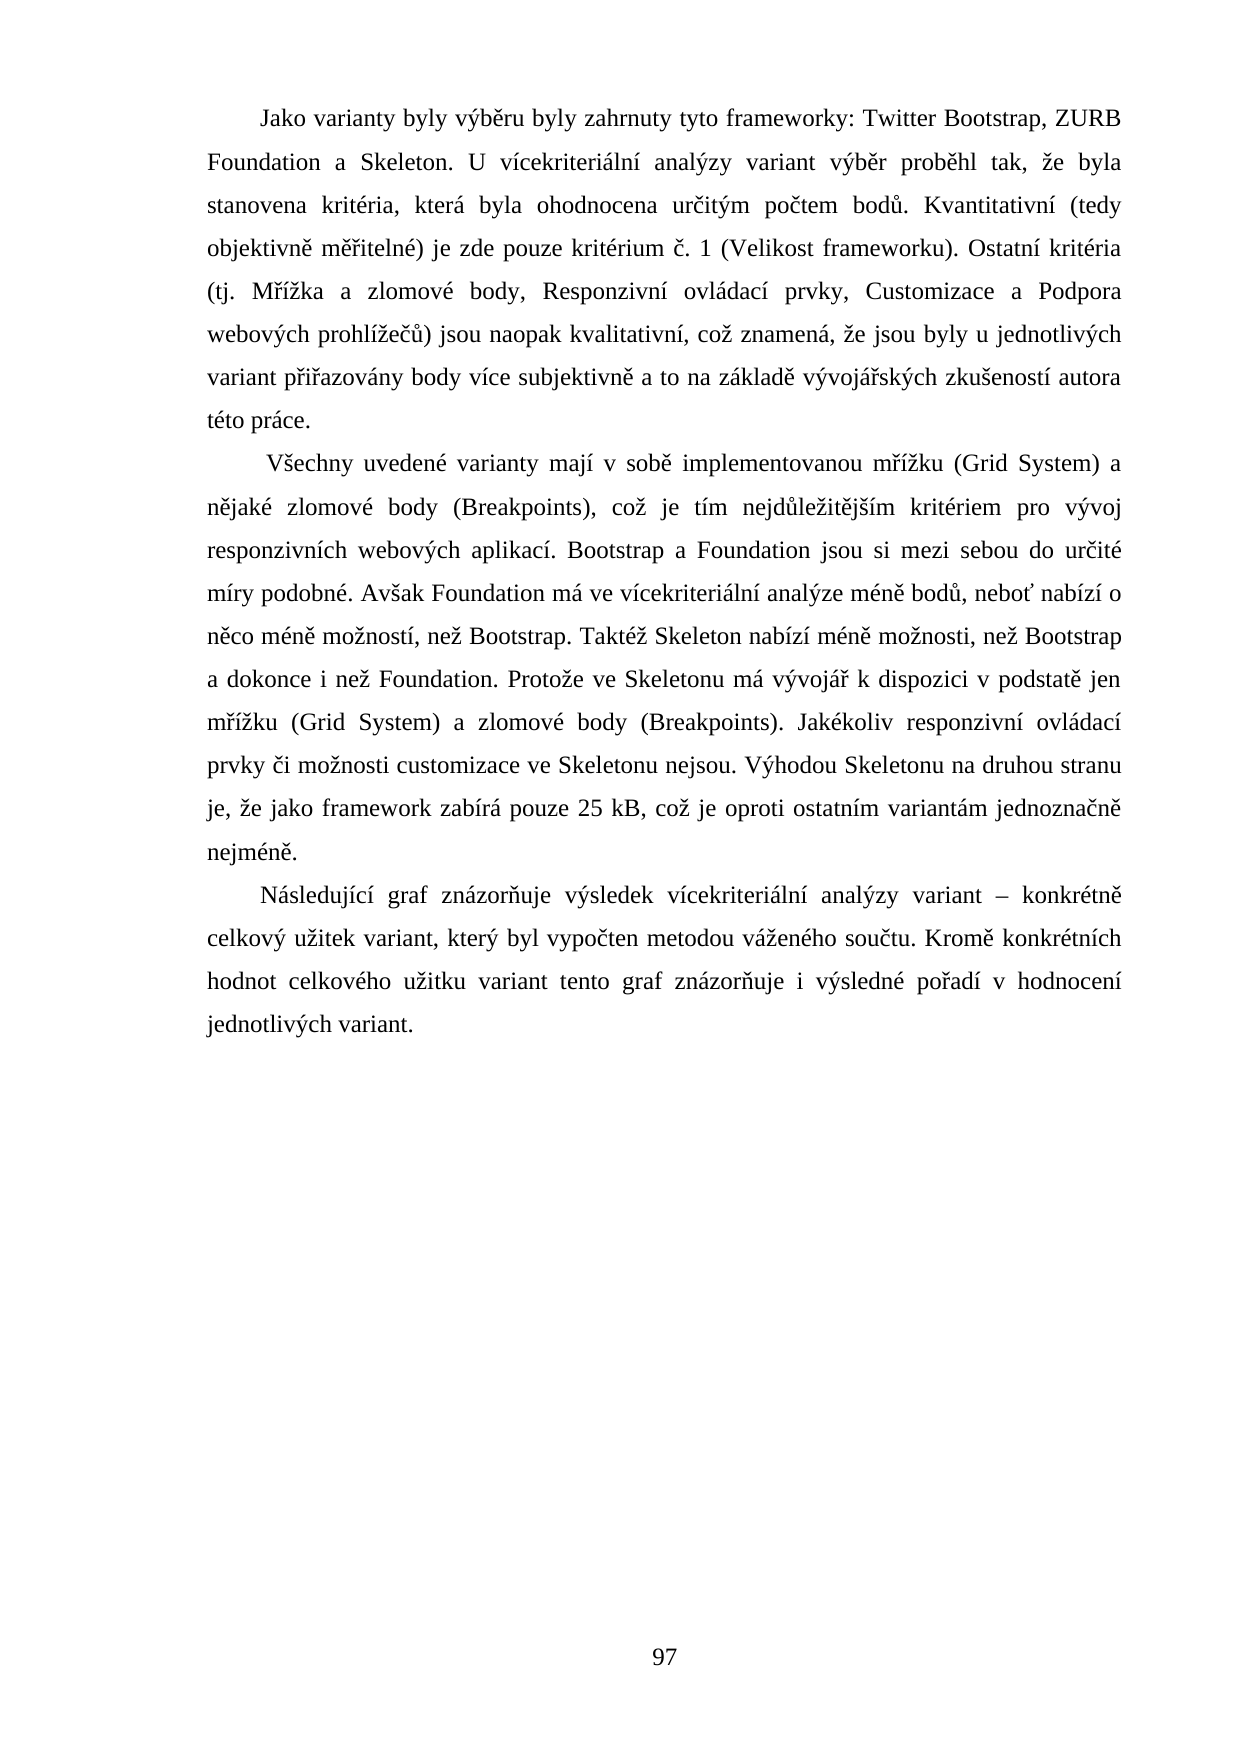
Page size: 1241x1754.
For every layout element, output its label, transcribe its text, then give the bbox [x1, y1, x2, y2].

text Následující graf znázorňuje výsledek vícekriteriální analýzy variant – konkrétně celkový užitek variant, který byl vypočten metodou váženého součtu. Kromě konkrétních hodnot celkového užitku variant tento graf znázorňuje i výsledné pořadí v hodnocení jednotlivých variant. [207, 880, 1122, 1038]
text Všechny uvedené varianty mají v sobě implementovanou mřížku (Grid System) a nějaké zlomové body (Breakpoints), což je tím nejdůležitějším kritériem pro vývoj responzivních webových aplikací. Bootstrap a Foundation jsou si mezi sebou do určité míry podobné. Avšak Foundation má ve vícekriteriální analýze méně bodů, neboť nabízí o něco méně možností, než Bootstrap. Taktéž Skeleton nabízí méně možnosti, než Bootstrap a dokonce i než Foundation. Protože ve Skeletonu má vývojář k dispozici v podstatě jen mřížku (Grid System) a zlomové body (Breakpoints). Jakékoliv responzivní ovládací prvky či možnosti customizace ve Skeletonu nejsou. Výhodou Skeletonu na druhou stranu je, že jako framework zabírá pouze 25 kB, což je oproti ostatním variantám jednoznačně nejméně. [207, 448, 1122, 865]
text Jako varianty byly výběru byly zahrnuty tyto frameworky: Twitter Bootstrap, ZURB Foundation a Skeleton. U vícekriteriální analýzy variant výběr proběhl tak, že byla stanovena kritéria, která byla ohodnocena určitým počtem bodů. Kvantitativní (tedy objektivně měřitelné) je zde pouze kritérium č. 1 (Velikost frameworku). Ostatní kritéria (tj. Mřížka a zlomové body, Responzivní ovládací prvky, Customizace a Podpora webových prohlížečů) jsou naopak kvalitativní, což znamená, že jsou byly u jednotlivých variant přiřazovány body více subjektivně a to na základě vývojářských zkušeností autora této práce. [207, 103, 1122, 434]
